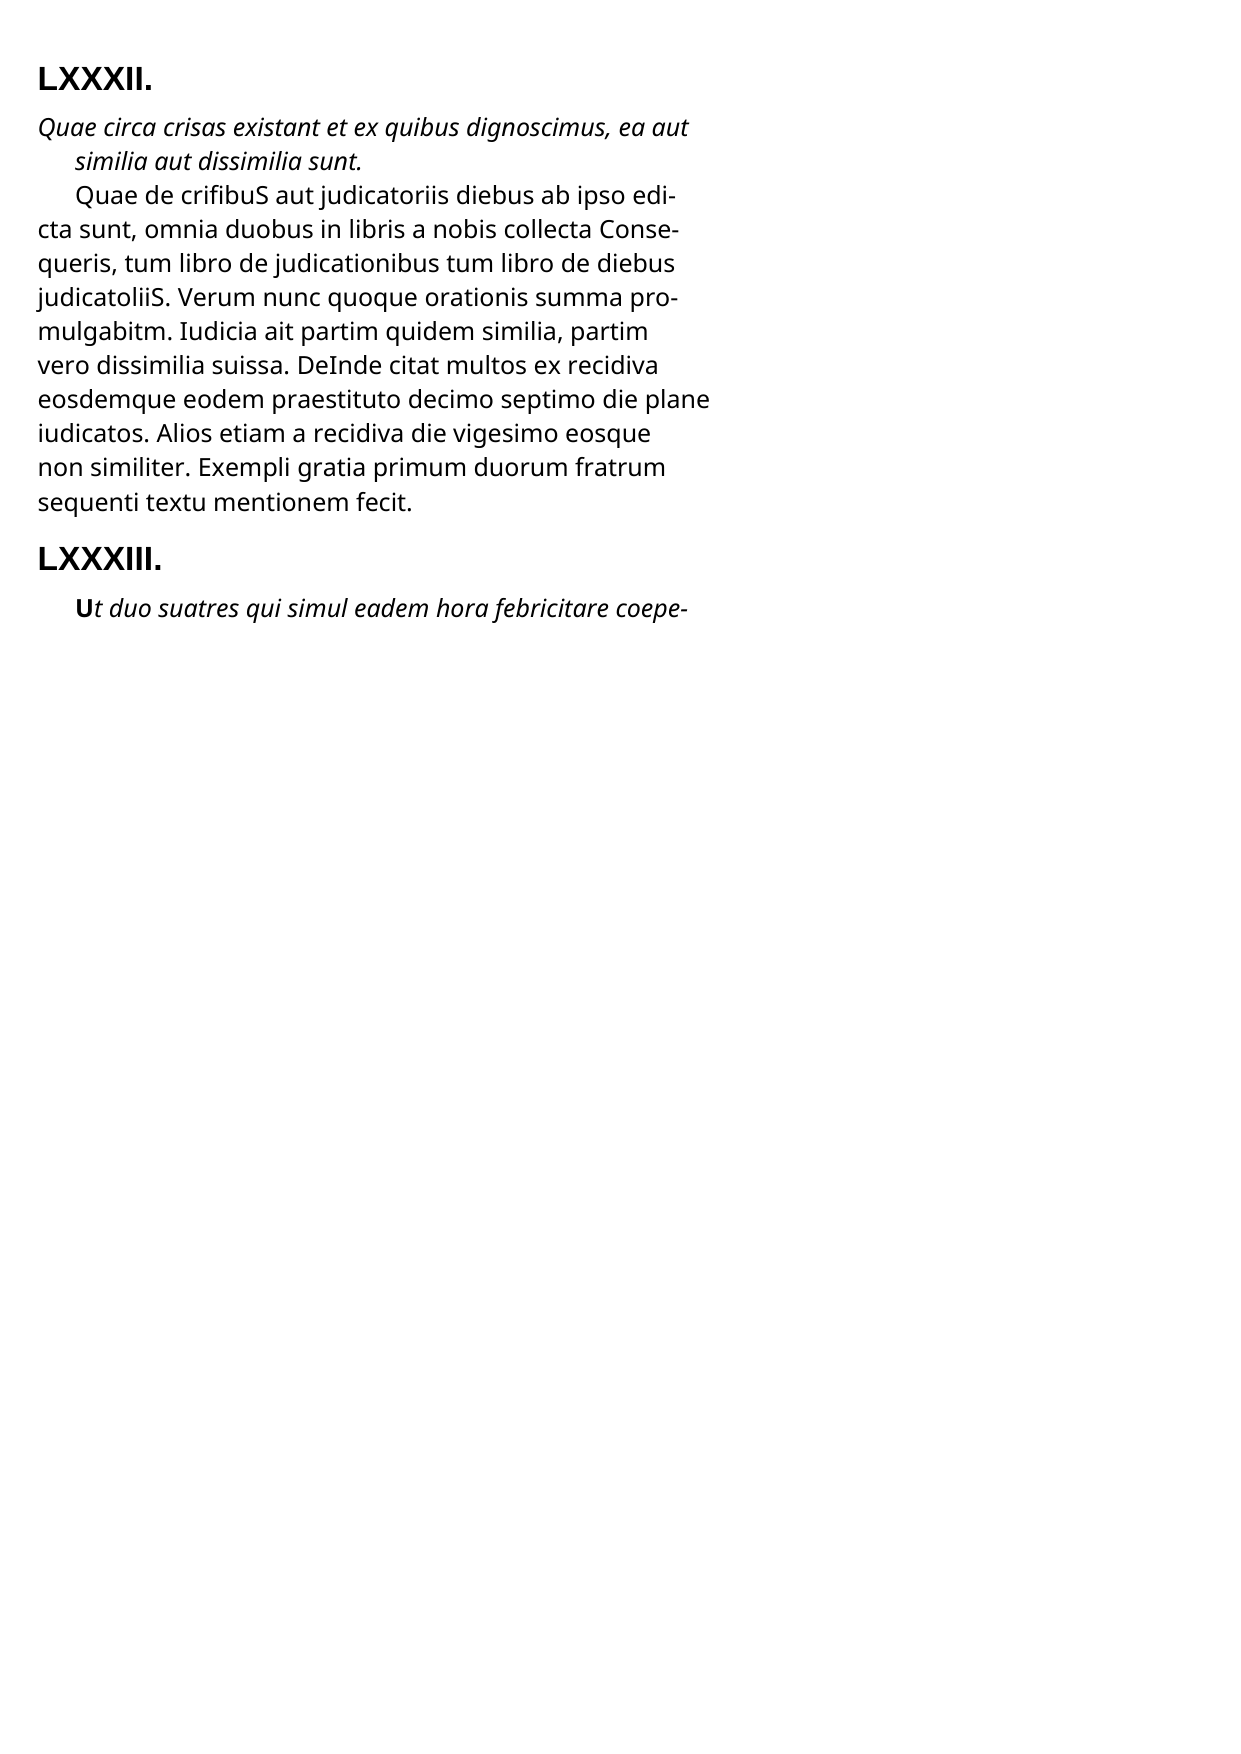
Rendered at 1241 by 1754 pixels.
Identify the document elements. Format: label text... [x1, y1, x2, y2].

subtitle LXXXIII. [37, 539, 1203, 578]
subtitle LXXXII. [37, 58, 1203, 97]
text Quae circa crisas existant et ex quibus dignoscimus, ea aut similia aut dissimilia sunt. [37, 109, 1203, 178]
text Ut duo suatres qui simul eadem hora febricitare coepe- [37, 590, 1203, 624]
text Quae de crifibuS aut judicatoriis diebus ab ipso edi- cta sunt, omnia duobus in libris a nobis collecta Conse- queris, tum libro de judicationibus tum libro de diebus judicatoliiS. Verum nunc quoque orationis summa pro- mulgabitm. Iudicia ait partim quidem similia, partim vero dissimilia suissa. DeInde citat multos ex recidiva eosdemque eodem praestituto decimo septimo die plane iudicatos. Alios etiam a recidiva die vigesimo eosque non similiter. Exempli gratia primum duorum fratrum sequenti textu mentionem fecit. [37, 178, 1203, 518]
